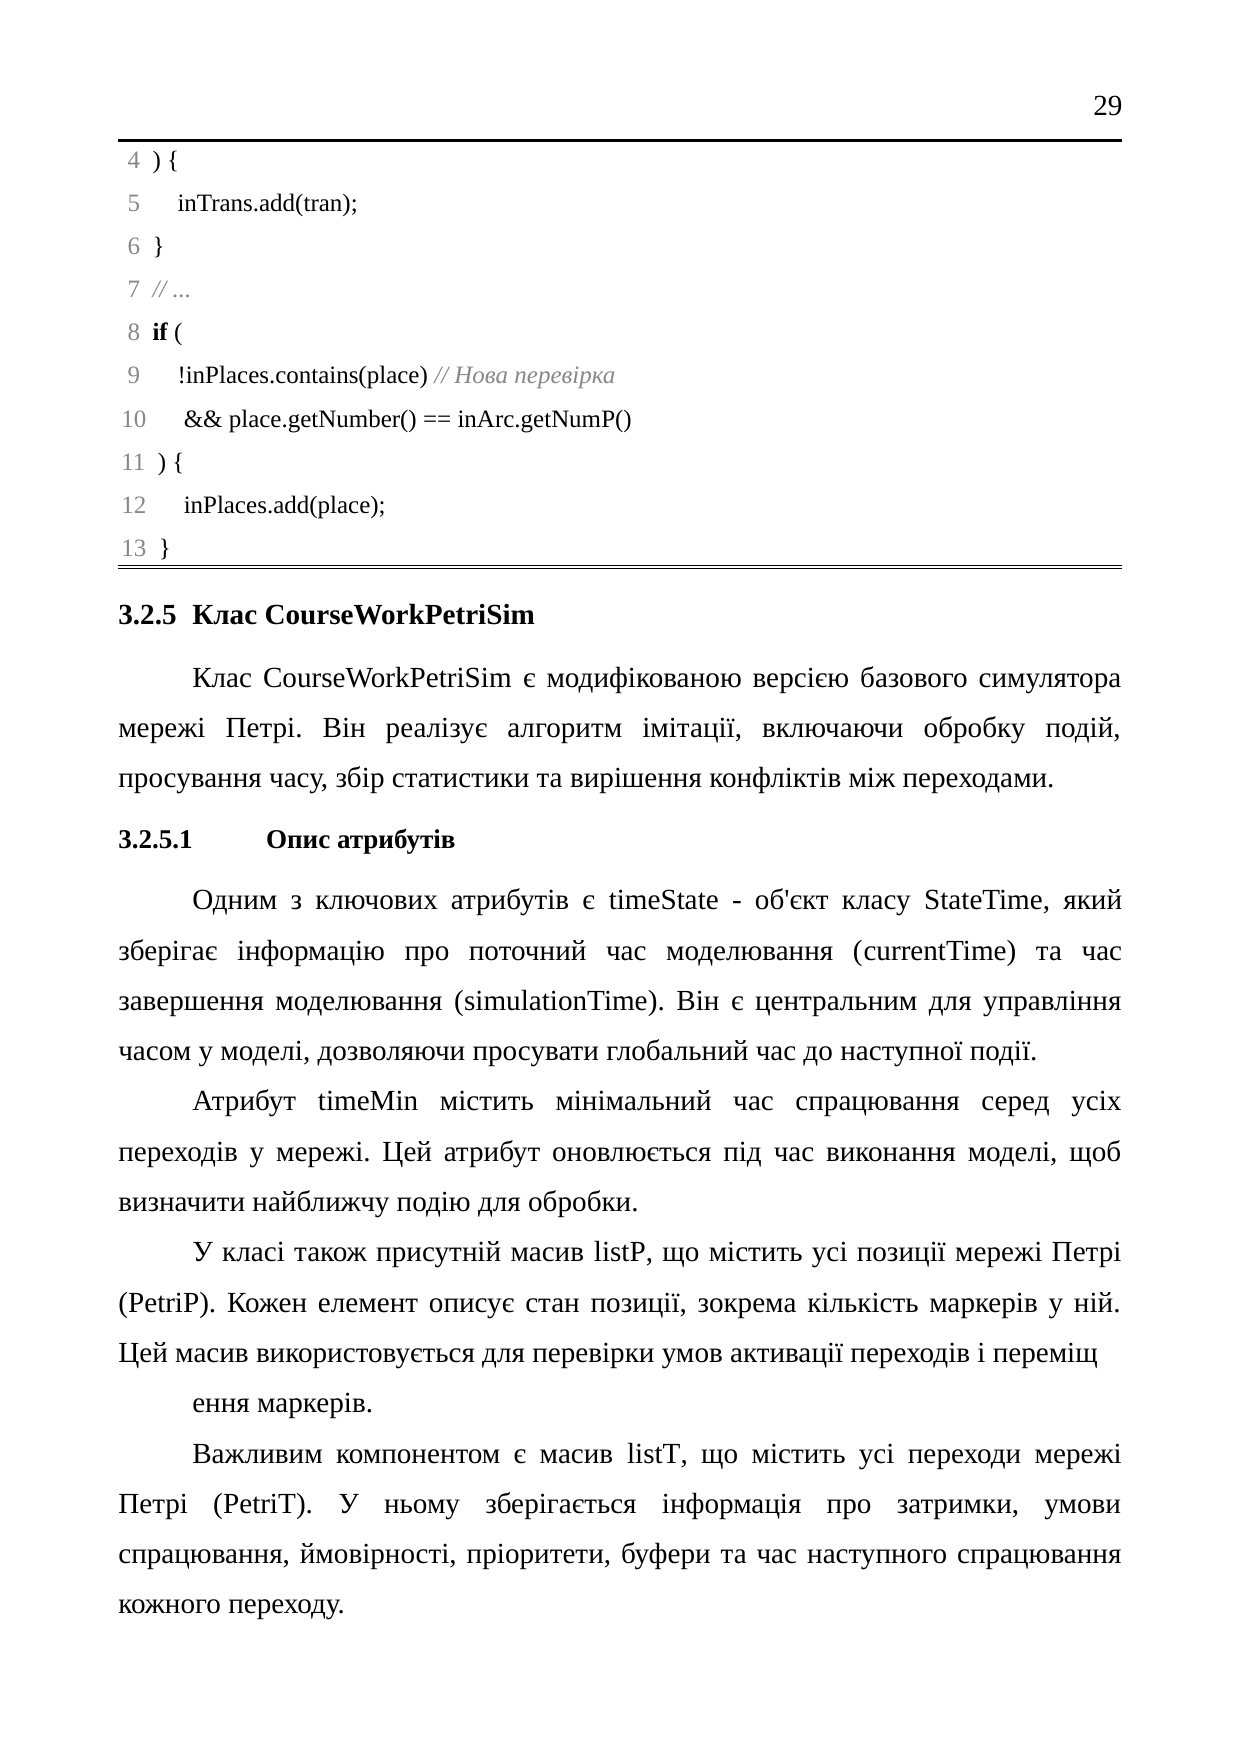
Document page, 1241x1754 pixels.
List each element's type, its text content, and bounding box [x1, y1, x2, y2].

text 10 && place.getNumber() == inArc.getNumP() [118, 397, 1122, 432]
text ення маркерів. [118, 1385, 1122, 1419]
text Клас CourseWorkPetriSim є модифікованою версією базового симулятора мережі Петрі. Він реалізує алгоритм імітації, включаючи обробку подій, просування часу, збір статистики та вирішення конфліктів між переходами. [118, 660, 1122, 794]
subtitle Клас CourseWorkPetriSim [118, 597, 1122, 630]
text 5 inTrans.add(tran); [118, 182, 1122, 217]
text 4 ) { [118, 142, 1122, 174]
text Важливим компонентом є масив listT, що містить усі переходи мережі Петрі (PetriT). У ньому зберігається інформація про затримки, умови спрацювання, ймовірності, пріоритети, буфери та час наступного спрацювання кожного переходу. [118, 1436, 1122, 1620]
text 6 } [118, 225, 1122, 260]
text 9 !inPlaces.contains(place) // Нова перевірка [118, 354, 1122, 389]
text 11 ) { [118, 441, 1122, 476]
text 12 inPlaces.add(place); [118, 484, 1122, 519]
text Атрибут timeMin містить мінімальний час спрацювання серед усіх переходів у мережі. Цей атрибут оновлюється під час виконання моделі, щоб визначити найближчу подію для обробки. [118, 1083, 1122, 1218]
text 13 } [118, 527, 1122, 565]
text 7 // ... [118, 268, 1122, 303]
subtitle Опис атрибутів [118, 823, 1122, 854]
text У класі також присутній масив listP, що містить усі позиції мережі Петрі (PetriP). Кожен елемент описує стан позиції, зокрема кількість маркерів у ній. Цей масив використовується для перевірки умов активації переходів і переміщ [118, 1234, 1122, 1369]
text 8 if ( [118, 311, 1122, 346]
text Одним з ключових атрибутів є timeState - об'єкт класу StateTime, який зберігає інформацію про поточний час моделювання (currentTime) та час завершення моделювання (simulationTime). Він є центральним для управління часом у моделі, дозволяючи просувати глобальний час до наступної події. [118, 882, 1122, 1067]
